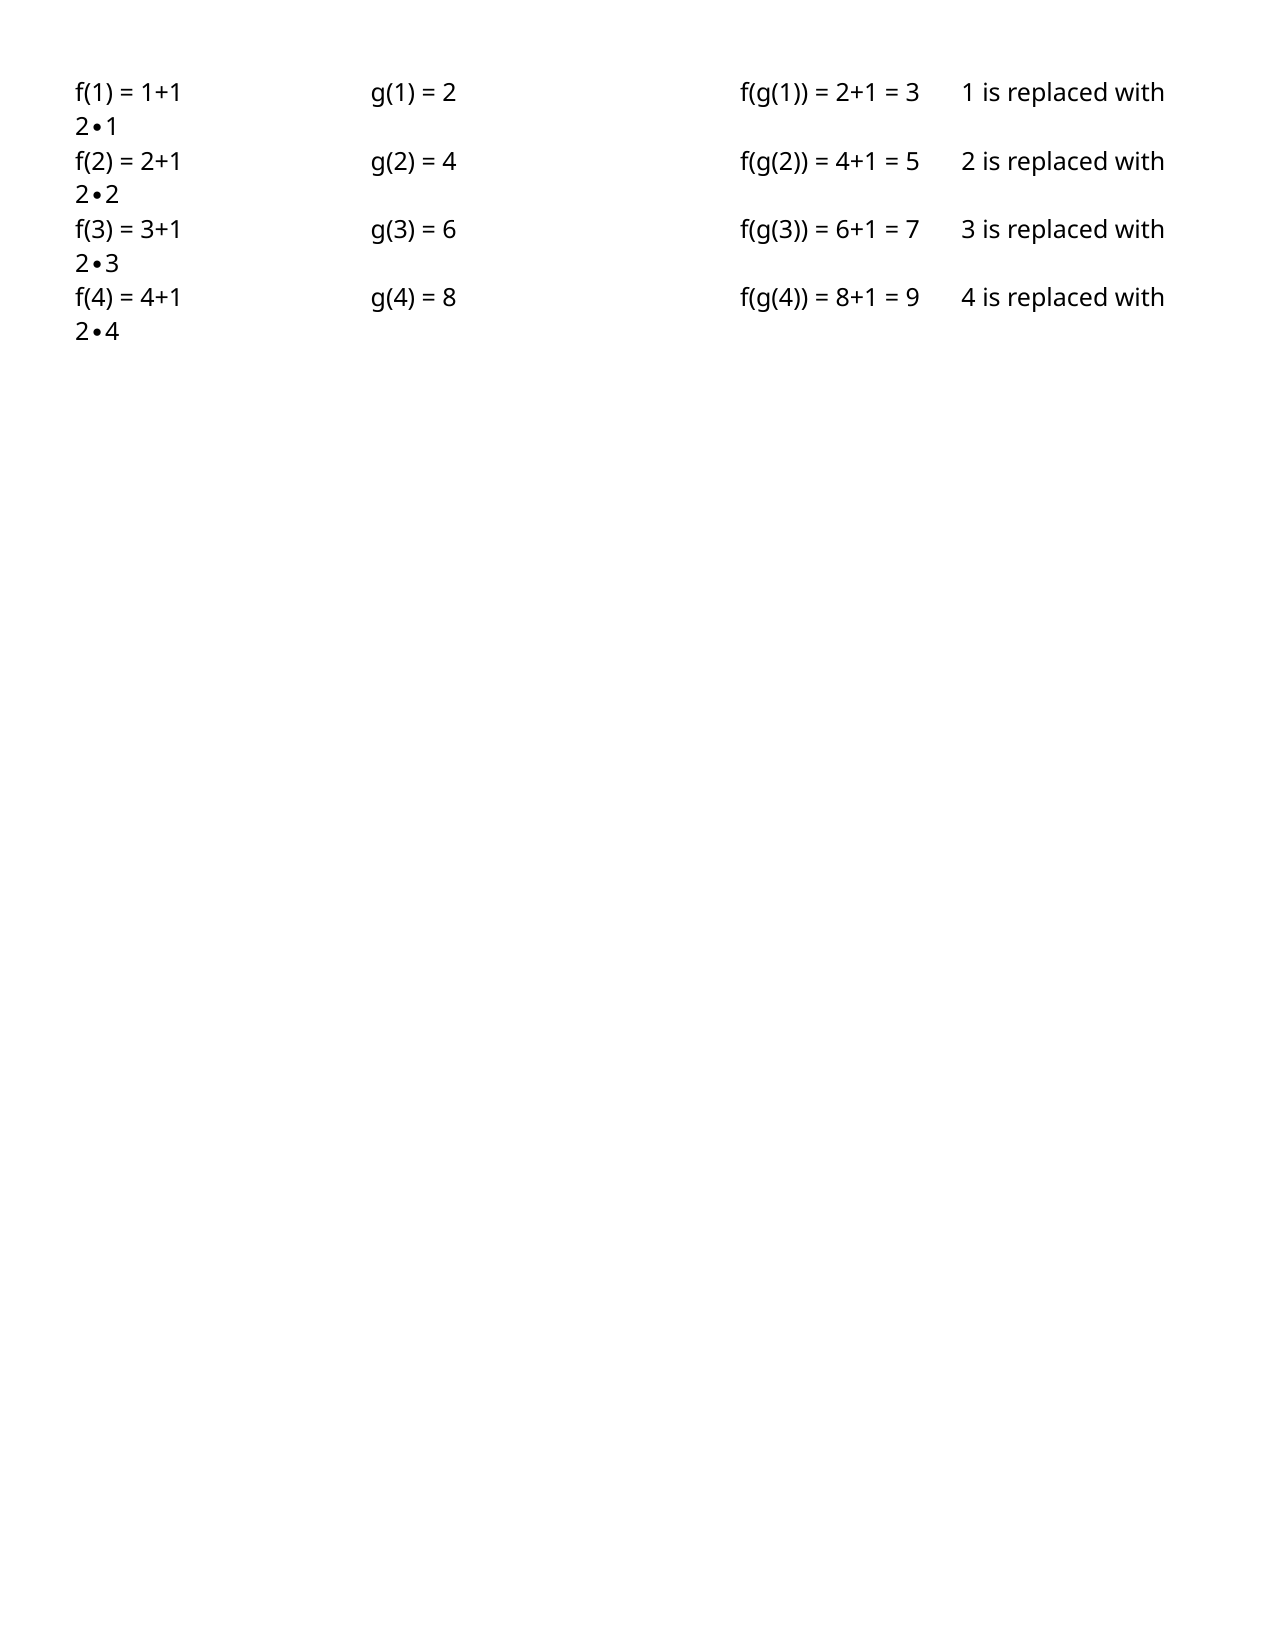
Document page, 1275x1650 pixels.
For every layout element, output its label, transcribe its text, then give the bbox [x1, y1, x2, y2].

text f(2) = 2+1 g(2) = 4 f(g(2)) = 4+1 = 5 2 is replaced with 2∙2 [75, 143, 1200, 211]
text f(3) = 3+1 g(3) = 6 f(g(3)) = 6+1 = 7 3 is replaced with 2∙3 [75, 211, 1200, 279]
text f(4) = 4+1 g(4) = 8 f(g(4)) = 8+1 = 9 4 is replaced with 2∙4 [75, 279, 1200, 347]
text f(1) = 1+1 g(1) = 2 f(g(1)) = 2+1 = 3 1 is replaced with 2∙1 [75, 75, 1200, 143]
